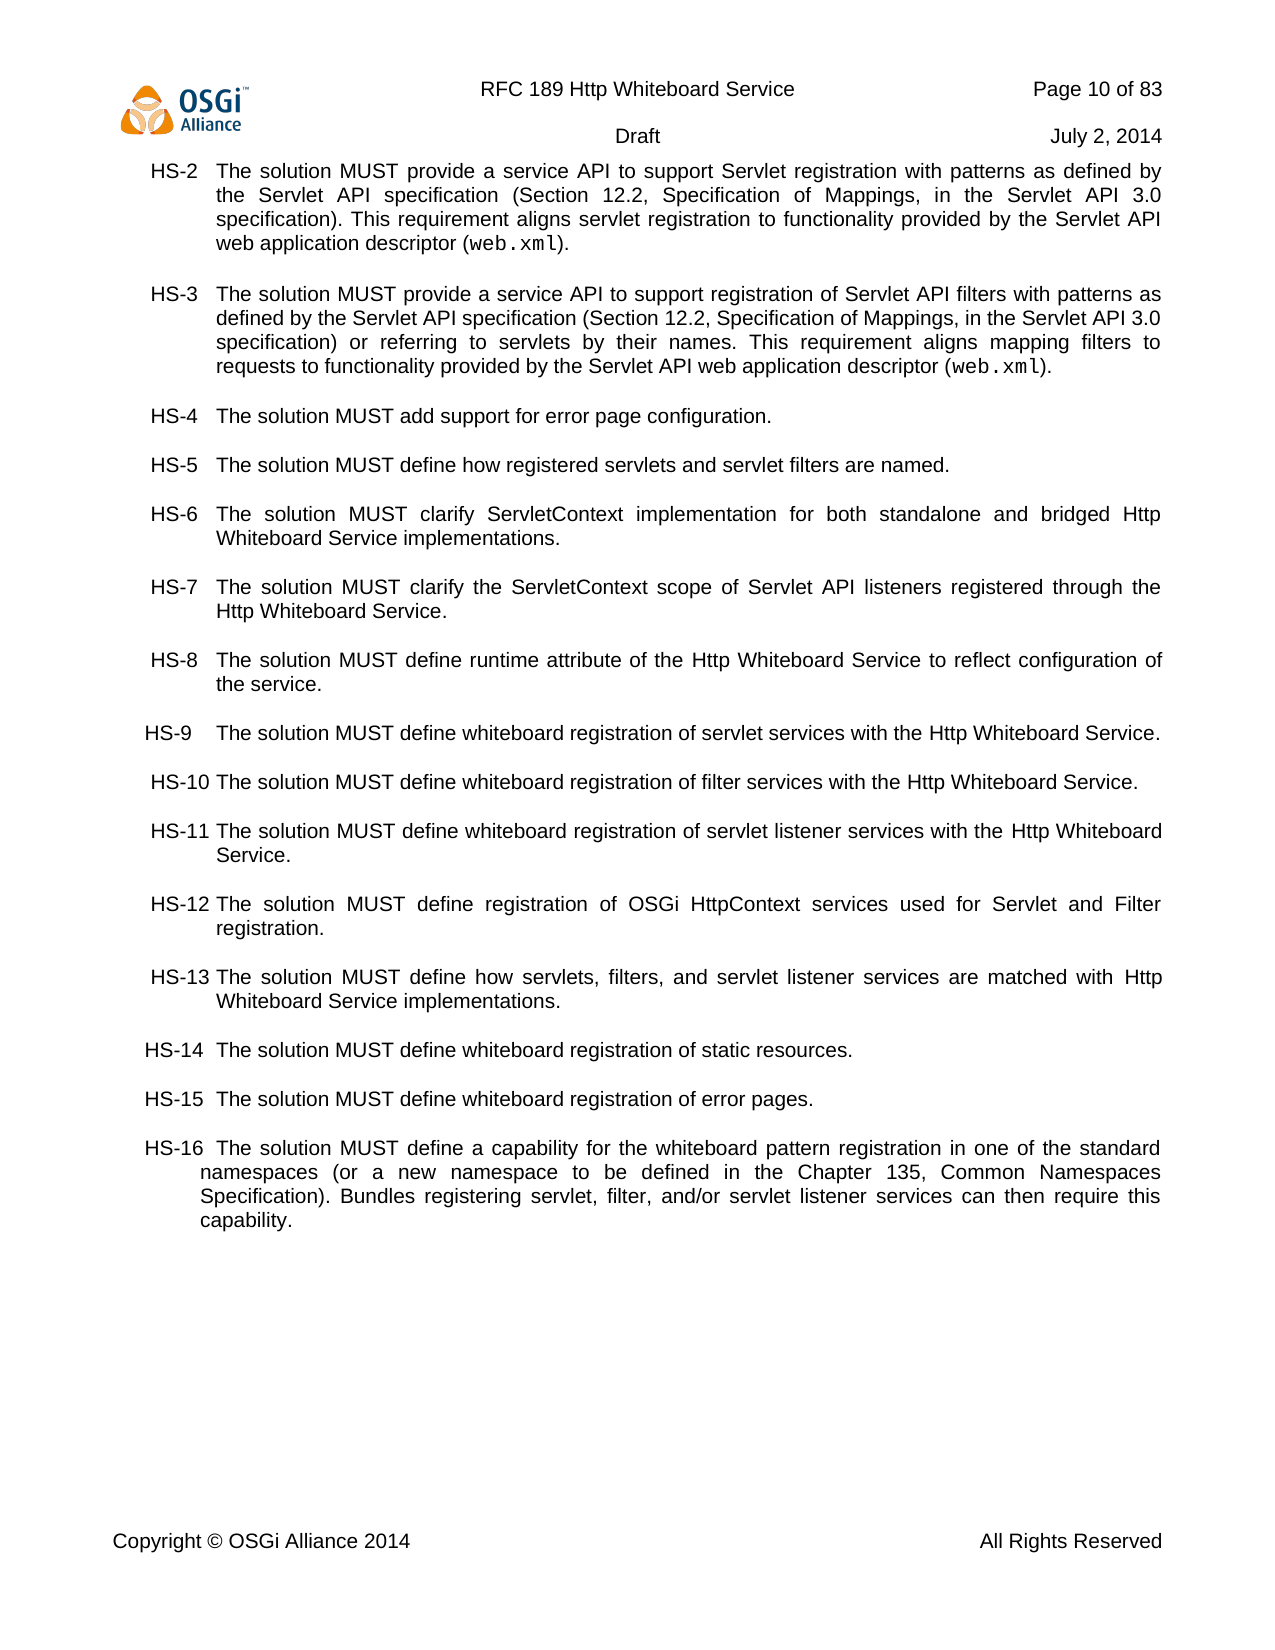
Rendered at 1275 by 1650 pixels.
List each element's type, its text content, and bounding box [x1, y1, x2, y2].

list The solution MUST define a capability for the whiteboard pattern registration in one of the standard namespaces (or a new namespace to be defined in the Chapter 135, Common Namespaces Specification). Bundles registering servlet, filter, and/or servlet listener services can then require this capability. [144, 1136, 1162, 1231]
list The solution MUST define whiteboard registration of servlet services with the Http Whiteboard Service. [144, 721, 1162, 745]
list The solution MUST provide a service API to support Servlet registration with patterns as defined by the Servlet API specification (Section 12.2, Specification of Mappings, in the Servlet API 3.0 specification). This requirement aligns servlet registration to functionality provided by the Servlet API web application descriptor (web.xml). [150, 159, 1162, 257]
list The solution MUST define whiteboard registration of filter services with the Http Whiteboard Service. [150, 770, 1162, 794]
list The solution MUST provide a service API to support registration of Servlet API filters with patterns as defined by the Servlet API specification (Section 12.2, Specification of Mappings, in the Servlet API 3.0 specification) or referring to servlets by their names. This requirement aligns mapping filters to requests to functionality provided by the Servlet API web application descriptor (web.xml). [150, 282, 1162, 379]
list The solution MUST define how servlets, filters, and servlet listener services are matched with Http Whiteboard Service implementations. [150, 965, 1162, 1013]
list The solution MUST define whiteboard registration of servlet listener services with the Http Whiteboard Service. [150, 819, 1162, 867]
list The solution MUST add support for error page configuration. [150, 404, 1162, 428]
list The solution MUST clarify ServletContext implementation for both standalone and bridged Http Whiteboard Service implementations. [150, 502, 1162, 550]
list The solution MUST define runtime attribute of the Http Whiteboard Service to reflect configuration of the service. [150, 648, 1162, 696]
list The solution MUST clarify the ServletContext scope of Servlet API listeners registered through the Http Whiteboard Service. [150, 575, 1162, 623]
list The solution MUST define registration of OSGi HttpContext services used for Servlet and Filter registration. [150, 892, 1162, 940]
list The solution MUST define whiteboard registration of error pages. [144, 1087, 1162, 1111]
list The solution MUST define whiteboard registration of static resources. [144, 1038, 1162, 1062]
picture [113, 78, 257, 142]
list The solution MUST define how registered servlets and servlet filters are named. [150, 453, 1162, 477]
